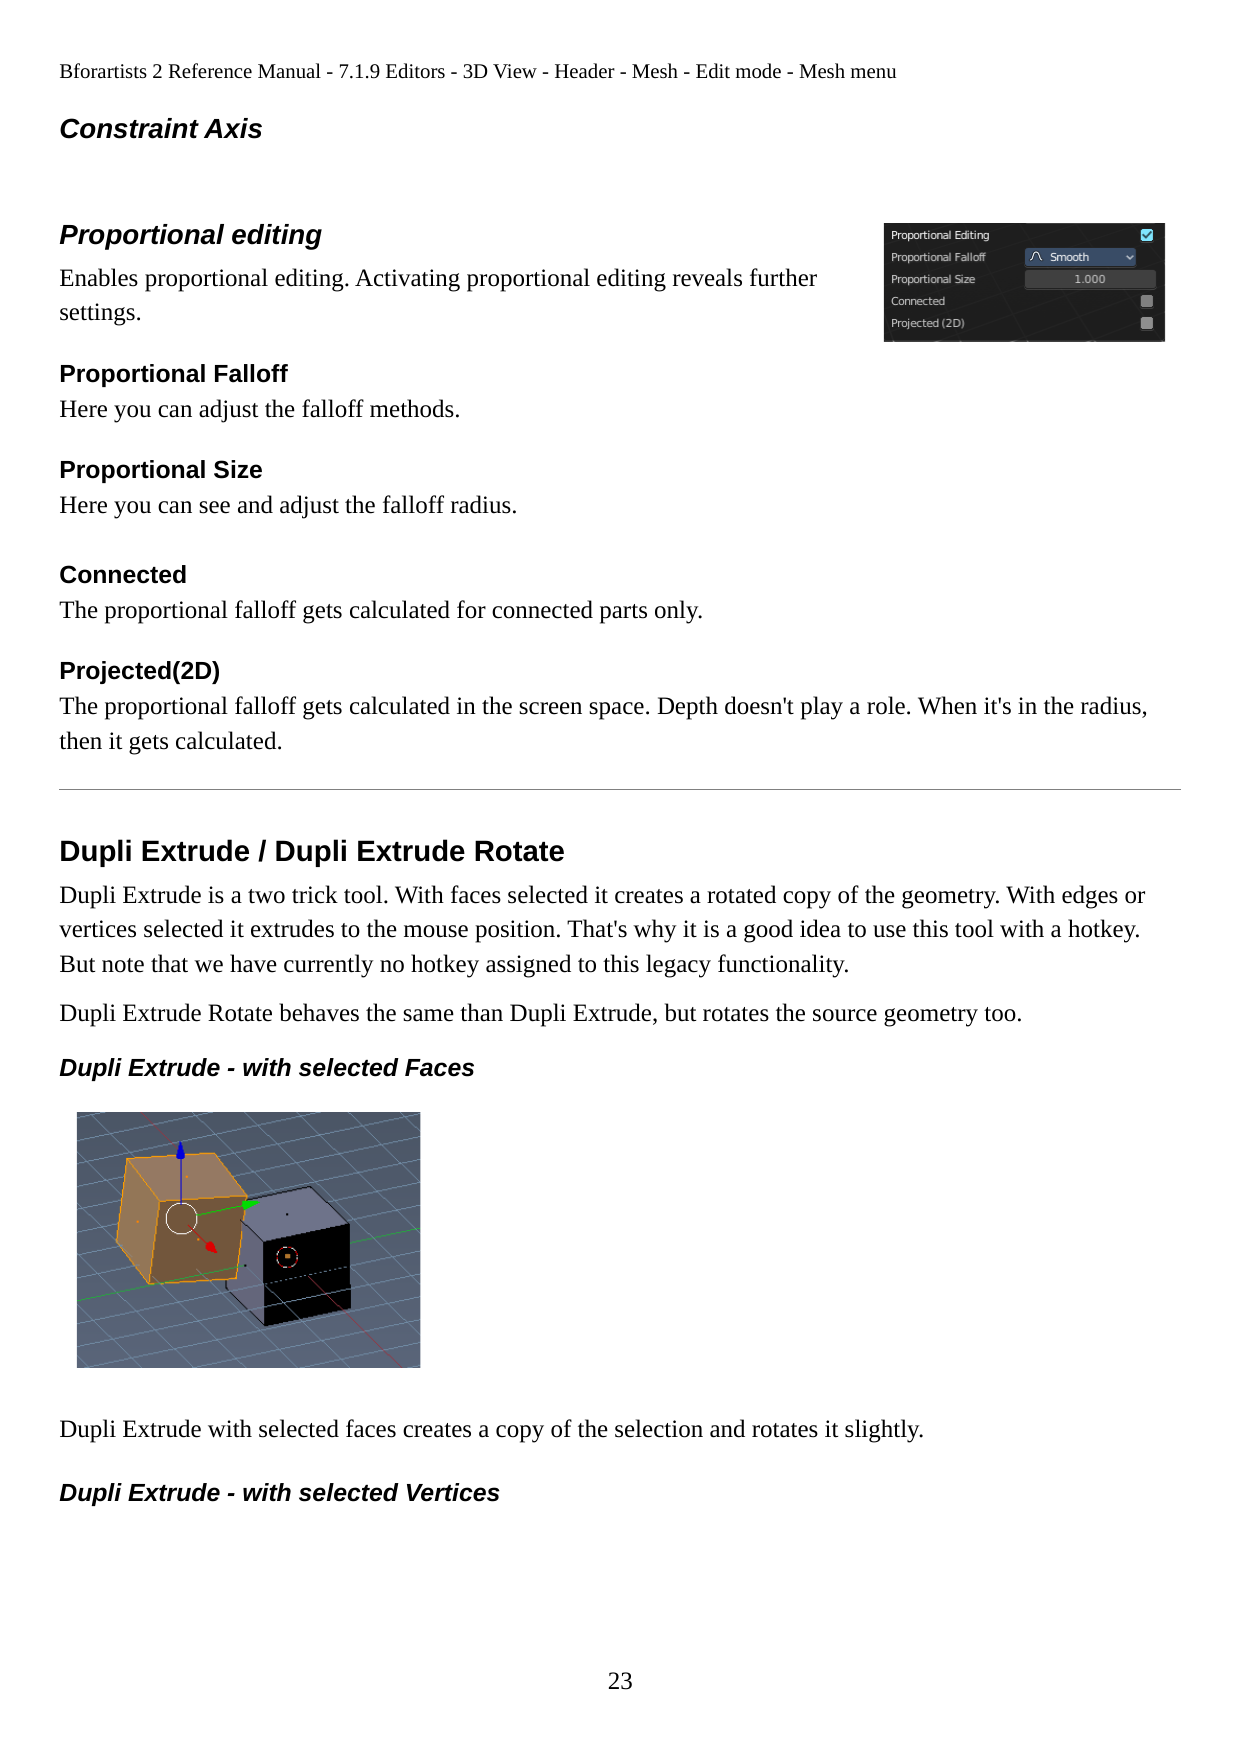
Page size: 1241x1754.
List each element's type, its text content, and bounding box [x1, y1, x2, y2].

text Here you can adjust the falloff methods. [59, 394, 1181, 422]
subtitle Constraint Axis [59, 113, 1181, 144]
subtitle Dupli Extrude - with selected Vertices [59, 1478, 1181, 1506]
subtitle Proportional Falloff [59, 359, 1181, 387]
text Dupli Extrude with selected faces creates a copy of the selection and rotates it slightly. [59, 1414, 1181, 1443]
text Here you can see and adjust the falloff radius. [59, 490, 1181, 519]
picture [76, 1112, 421, 1368]
text Enables proportional editing. Activating proportional editing reveals further settings. [59, 263, 883, 326]
text The proportional falloff gets calculated in the screen space. Depth doesn't play a role. When it's in the radius, then it gets calculated. [59, 691, 1181, 754]
text Dupli Extrude Rotate behaves the same than Dupli Extrude, but rotates the source geometry too. [59, 998, 1181, 1027]
picture [883, 223, 1166, 342]
subtitle Dupli Extrude / Dupli Extrude Rotate [59, 833, 1181, 867]
subtitle Proportional editing [59, 218, 1181, 250]
subtitle Connected [59, 560, 1181, 589]
subtitle Projected(2D) [59, 656, 1181, 685]
subtitle Dupli Extrude - with selected Faces [59, 1053, 1181, 1082]
text Dupli Extrude is a two trick tool. With faces selected it creates a rotated copy of the geometry. With edges or vertices selected it extrudes to the mouse position. That's why it is a good idea to use this tool with a hotkey. But note that we have currently no hotkey assigned to this legacy functionality. [59, 880, 1181, 977]
subtitle Proportional Size [59, 455, 1181, 484]
text The proportional falloff gets calculated for connected parts only. [59, 595, 1181, 624]
